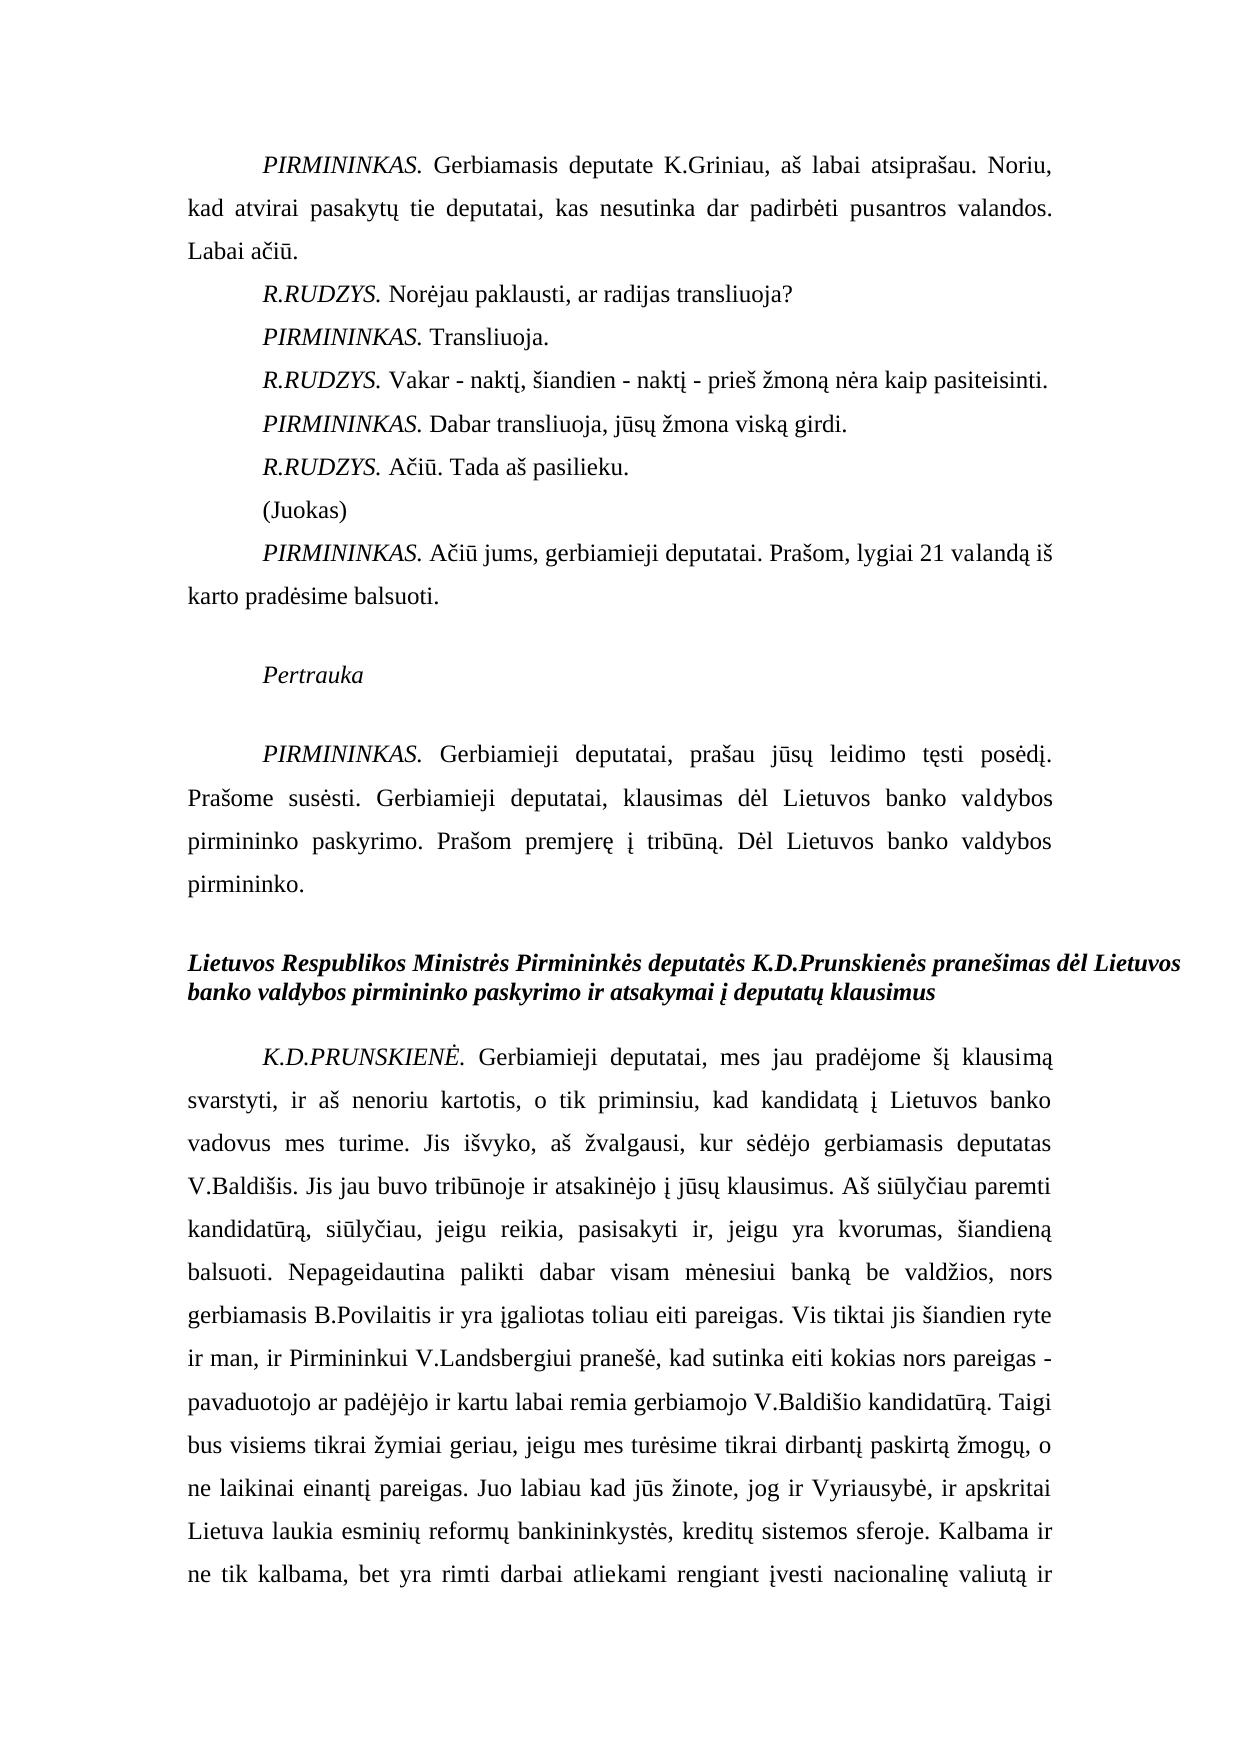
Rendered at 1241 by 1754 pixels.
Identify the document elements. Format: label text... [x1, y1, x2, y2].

text R.RUDZYS. Norėjau paklausti, ar radijas transliuoja? [187, 279, 1053, 308]
text PIRMININKAS. Transliuoja. [187, 322, 1053, 351]
text (Juokas) [187, 495, 1053, 524]
text Pertrauka [187, 660, 1053, 689]
text K.D.PRUNSKIENĖ. Gerbiamieji deputatai, mes jau pradėjome šį klausi­mą svarstyti, ir aš nenoriu kartotis, o tik priminsiu, kad kandidatą į Lietuvos banko vadovus mes turime. Jis išvyko, aš žvalgausi, kur sėdėjo gerbiamasis deputatas V.Baldišis. Jis jau buvo tribūnoje ir atsakinėjo į jūsų klausimus. Aš siūlyčiau paremti kandidatūrą, siūlyčiau, jeigu reikia, pasisakyti ir, jeigu yra kvorumas, šiandieną balsuoti. Nepageidautina palikti dabar visam mėne­siui banką be valdžios, nors gerbiamasis B.Povilaitis ir yra įgaliotas toliau eiti pareigas. Vis tiktai jis šiandien ryte ir man, ir Pirmininkui V.Landsber­giui pranešė, kad sutinka eiti kokias nors pareigas - pavaduotojo ar padėjėjo ir kartu labai remia gerbiamojo V.Baldišio kandidatūrą. Taigi bus visiems tikrai žymiai geriau, jeigu mes turėsime tikrai dirbantį paskirtą žmogų, o ne laikinai einantį pareigas. Juo labiau kad jūs žinote, jog ir Vyriausybė, ir apskritai Lietuva laukia esminių reformų bankininkystės, kre­ditų sistemos sferoje. Kalbama ir ne tik kalbama, bet yra rimti darbai atlie­kami rengiant įvesti nacionalinę valiutą ir [187, 1042, 1053, 1588]
subtitle Lietuvos Respublikos Ministrės Pirmininkės deputatės K.D.Prunskienės pranešimas dėl Lietuvos banko valdybos pirmininko paskyrimo ir atsakymai į deputatų klausimus [187, 948, 1203, 1006]
text PIRMININKAS. Dabar transliuoja, jūsų žmona viską girdi. [187, 409, 1053, 437]
text PIRMININKAS. Gerbiamieji deputatai, prašau jūsų leidimo tęsti posėdį. Prašome susėsti. Gerbiamieji deputatai, klausimas dėl Lietuvos banko val­dybos pirmininko paskyrimo. Prašom premjerę į tribūną. Dėl Lietuvos banko valdybos pirmininko. [187, 739, 1053, 898]
text PIRMININKAS. Ačiū jums, gerbiamieji deputatai. Prašom, lygiai 21 va­landą iš karto pradėsime balsuoti. [187, 538, 1053, 610]
text PIRMININKAS. Gerbiamasis deputate K.Griniau, aš labai atsiprašau. Noriu, kad atvirai pasakytų tie deputatai, kas nesutinka dar padirbėti pu­santros valandos. Labai ačiū. [187, 150, 1053, 265]
text R.RUDZYS. Vakar - naktį, šiandien - naktį - prieš žmoną nėra kaip pasi­teisinti. [187, 366, 1053, 394]
text R.RUDZYS. Ačiū. Tada aš pasilieku. [187, 452, 1053, 481]
